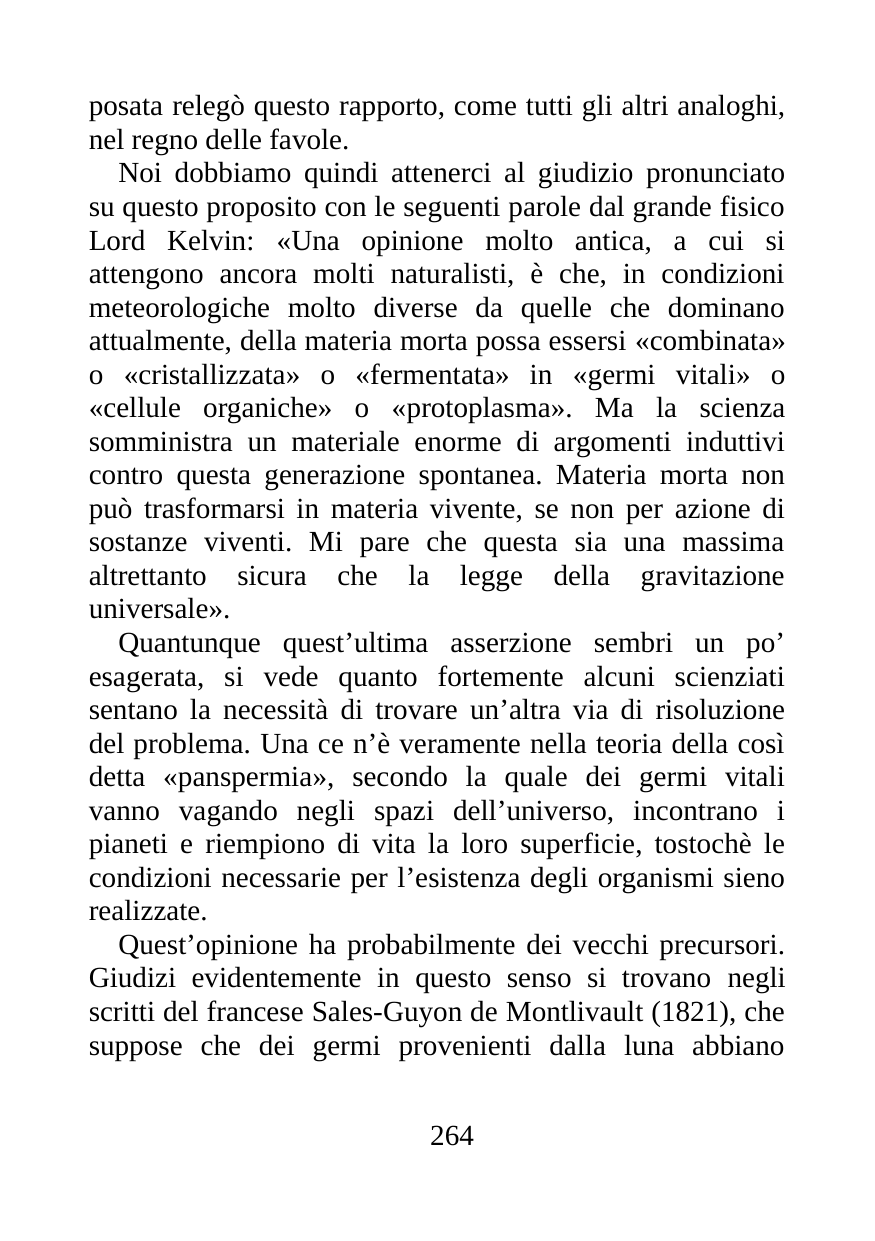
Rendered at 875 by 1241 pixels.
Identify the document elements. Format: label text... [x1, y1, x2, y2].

text Quest’opinione ha probabilmente dei vecchi precursori. Giudizi evidentemente in questo senso si trovano negli scritti del francese Sales-Guyon de Montlivault (1821), che suppose che dei germi provenienti dalla luna abbiano [88, 927, 786, 1061]
text Noi dobbiamo quindi attenerci al giudizio pronunciato su questo proposito con le seguenti parole dal grande fisico Lord Kelvin: «Una opinione molto antica, a cui si attengono ancora molti naturalisti, è che, in condizioni meteorologiche molto diverse da quelle che dominano attualmente, della materia morta possa essersi «combinata» o «cristallizzata» o «fermentata» in «germi vitali» o «cellule organiche» o «protoplasma». Ma la scienza somministra un materiale enorme di argomenti induttivi contro questa generazione spontanea. Materia morta non può trasformarsi in materia vivente, se non per azione di sostanze viventi. Mi pare che questa sia una massima altrettanto sicura che la legge della gravitazione universale». [88, 156, 786, 625]
text posata relegò questo rapporto, come tutti gli altri analoghi, nel regno delle favole. [88, 88, 786, 156]
text Quantunque quest’ultima asserzione sembri un po’ esagerata, si vede quanto fortemente alcuni scienziati sentano la necessità di trovare un’altra via di risoluzione del problema. Una ce n’è veramente nella teoria della così detta «panspermia», secondo la quale dei germi vitali vanno vagando negli spazi dell’universo, incontrano i pianeti e riempiono di vita la loro superficie, tostochè le condizioni necessarie per l’esistenza degli organismi sieno realizzate. [88, 625, 786, 927]
